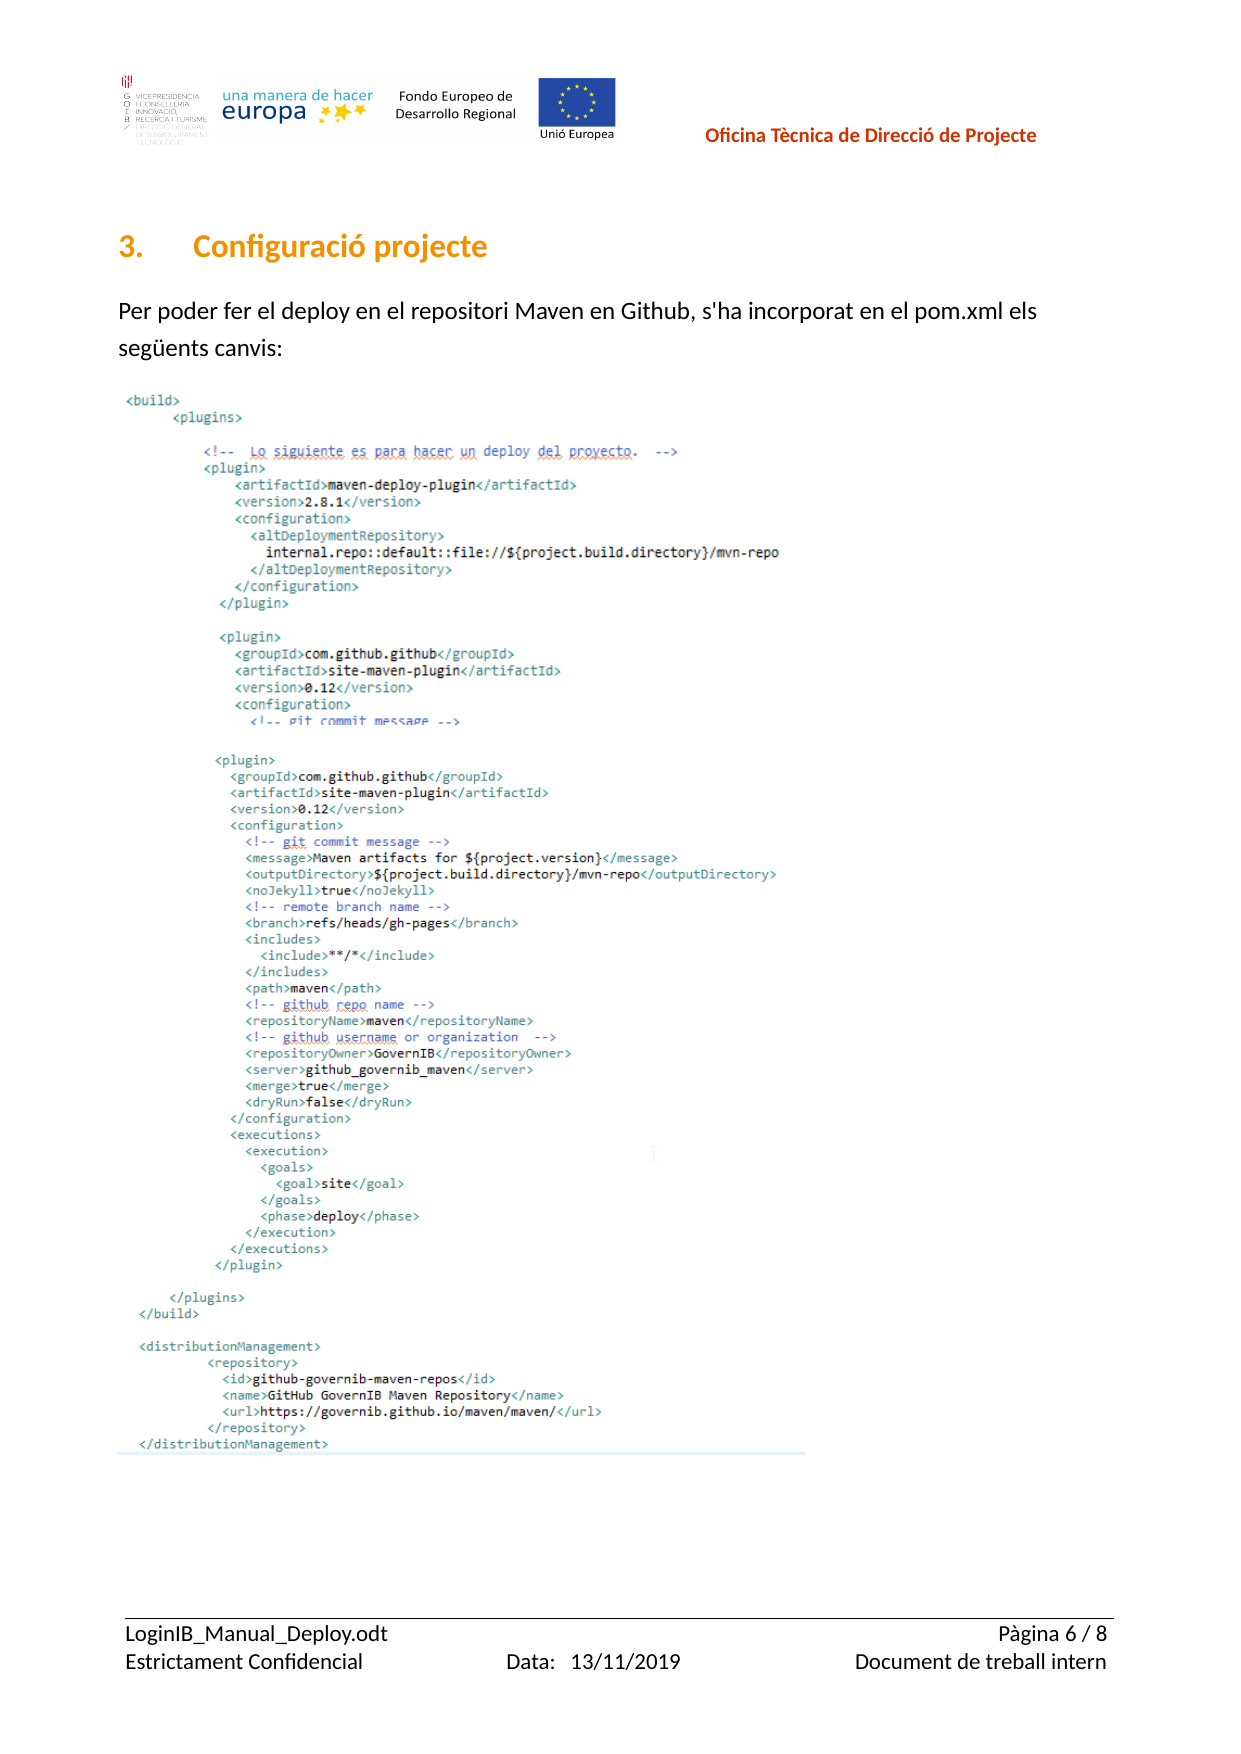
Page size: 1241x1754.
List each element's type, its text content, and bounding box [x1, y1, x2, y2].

picture [118, 382, 827, 725]
text Per poder fer el deploy en el repositori Maven en Github, s'ha incorporat en el pom.xml els següents canvis: [118, 295, 1122, 362]
picture [219, 73, 621, 147]
picture [118, 73, 213, 147]
subtitle Configuració projecte [118, 225, 1122, 266]
picture [118, 745, 806, 1455]
